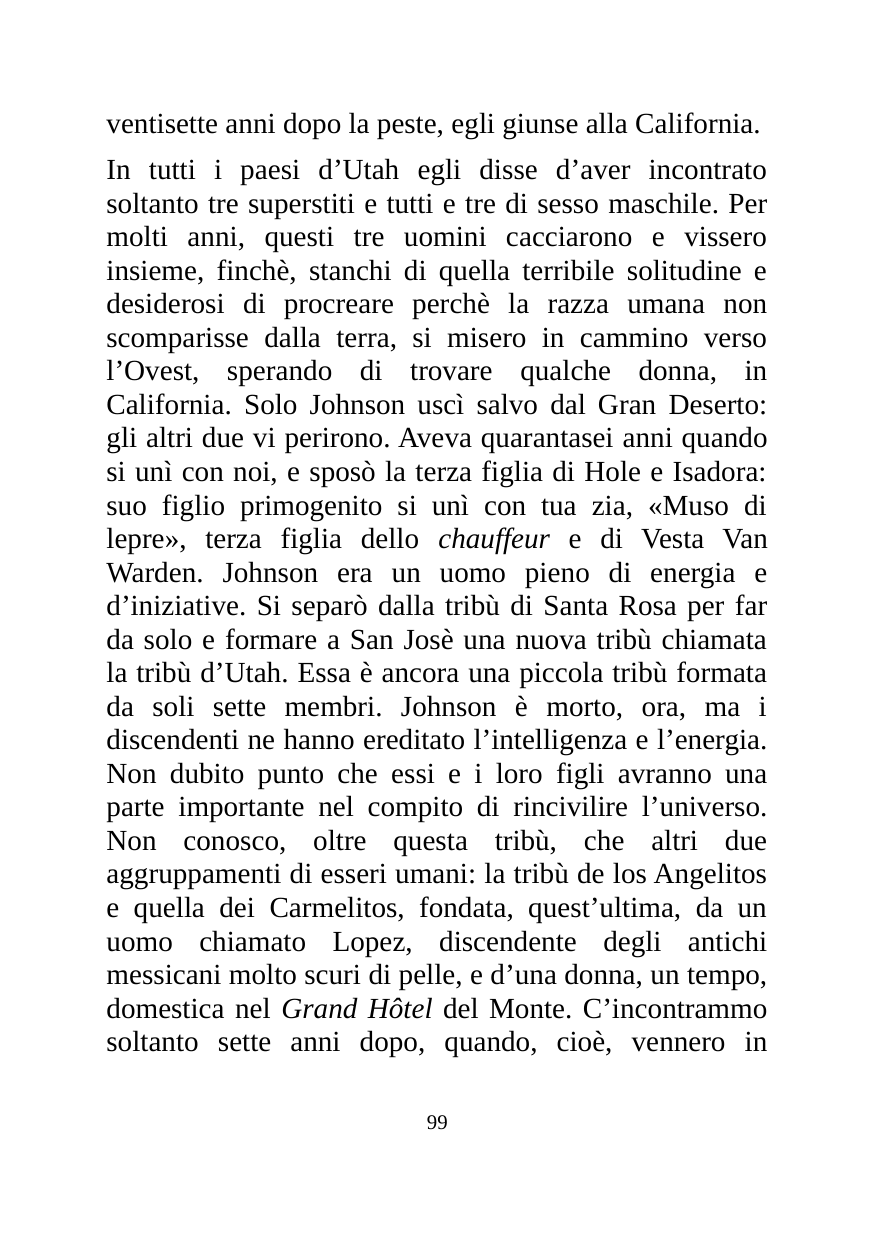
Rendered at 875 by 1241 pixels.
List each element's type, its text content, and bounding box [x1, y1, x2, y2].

text ventisette anni dopo la peste, egli giunse alla California. [106, 106, 768, 140]
text In tutti i paesi d’Utah egli disse d’aver incontrato soltanto tre superstiti e tutti e tre di sesso maschile. Per molti anni, questi tre uomini cacciarono e vissero insieme, finchè, stanchi di quella terribile solitudine e desiderosi di procreare perchè la razza umana non scomparisse dalla terra, si misero in cammino verso l’Ovest, sperando di trovare qualche donna, in California. Solo Johnson uscì salvo dal Gran Deserto: gli altri due vi perirono. Aveva quarantasei anni quando si unì con noi, e sposò la terza figlia di Hole e Isadora: suo figlio primogenito si unì con tua zia, «Muso di lepre», terza figlia dello chauffeur e di Vesta Van Warden. Johnson era un uomo pieno di energia e d’iniziative. Si separò dalla tribù di Santa Rosa per far da solo e formare a San Josè una nuova tribù chiamata la tribù d’Utah. Essa è ancora una piccola tribù formata da soli sette membri. Johnson è morto, ora, ma i discendenti ne hanno ereditato l’intelligenza e l’energia. Non dubito punto che essi e i loro figli avranno una parte importante nel compito di rincivilire l’universo. Non conosco, oltre questa tribù, che altri due aggruppamenti di esseri umani: la tribù de los Angelitos e quella dei Carmelitos, fondata, quest’ultima, da un uomo chiamato Lopez, discendente degli antichi messicani molto scuri di pelle, e d’una donna, un tempo, domestica nel Grand Hôtel del Monte. C’incontrammo soltanto sette anni dopo, quando, cioè, vennero in [106, 152, 768, 1058]
